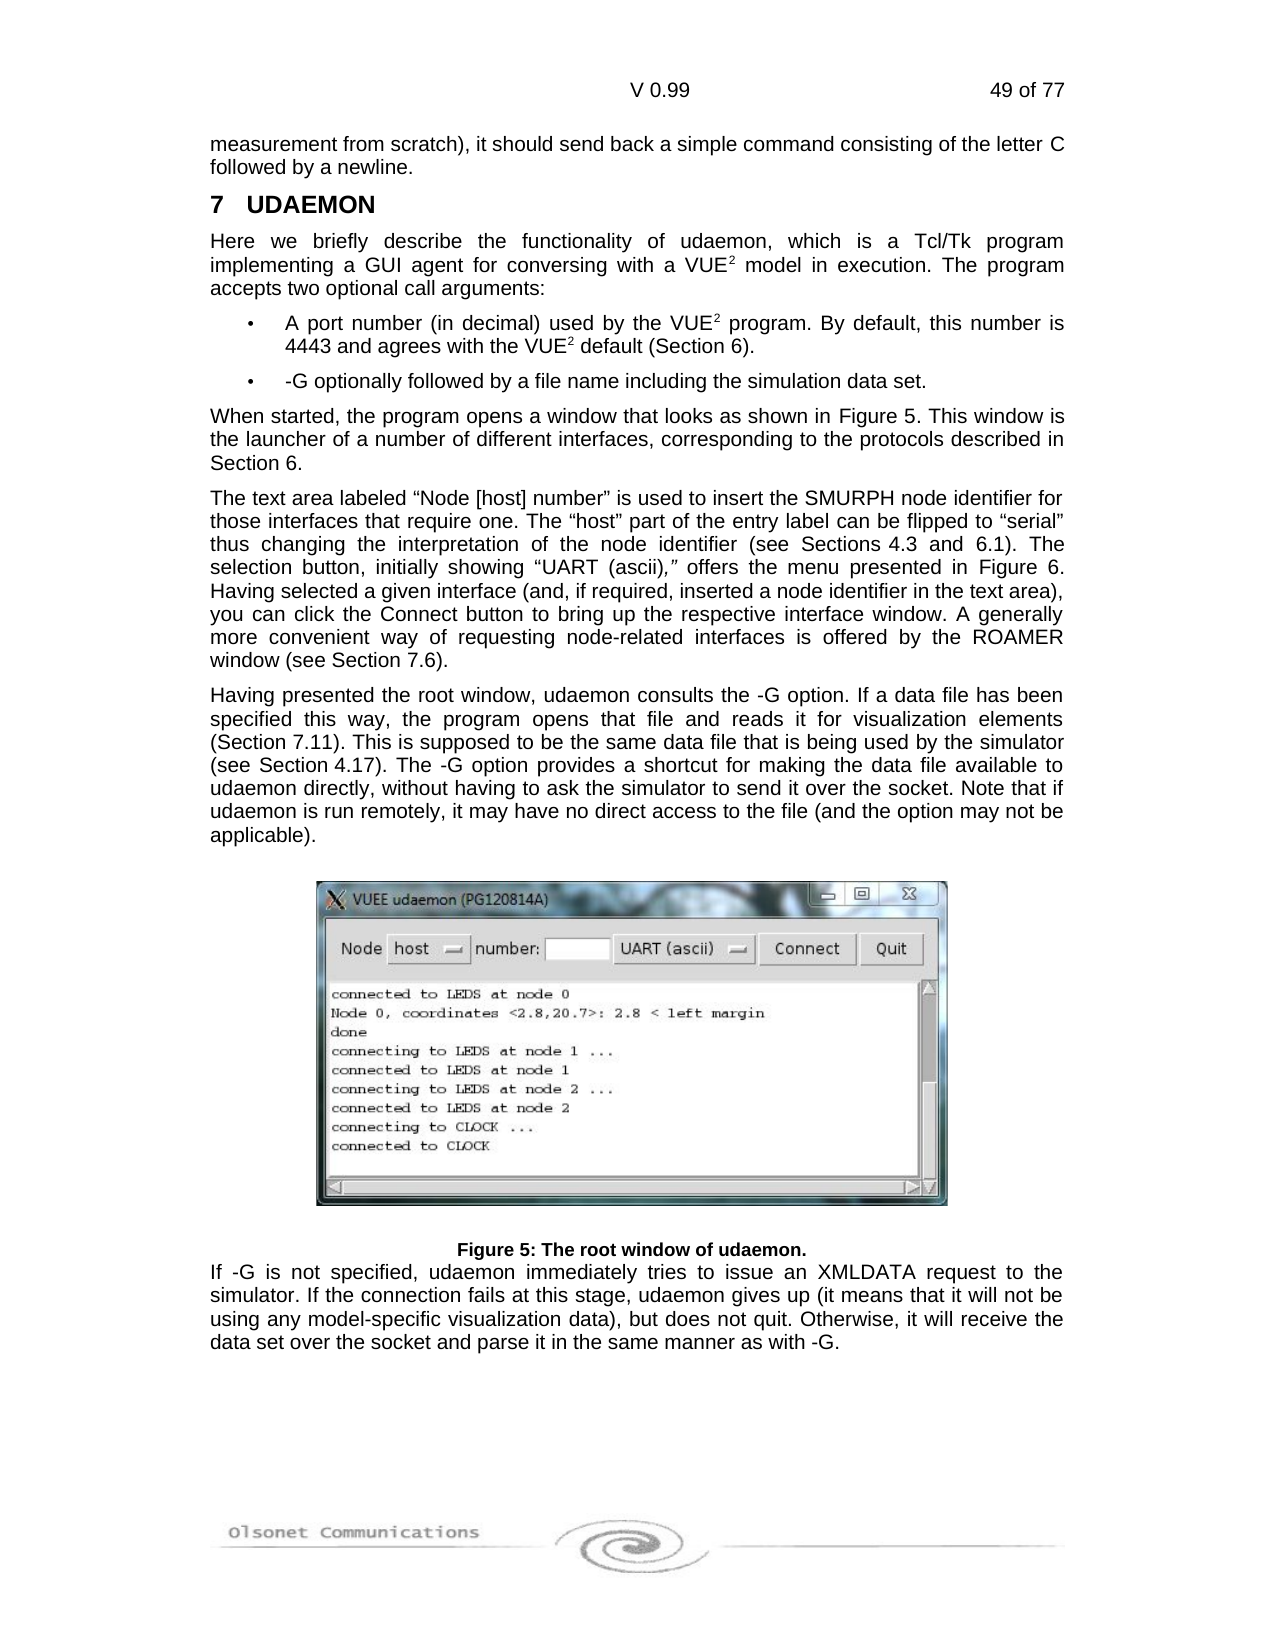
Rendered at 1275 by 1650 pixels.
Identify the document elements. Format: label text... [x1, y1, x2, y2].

text When started, the program opens a window that looks as shown in Figure 5. This window is the launcher of a number of different interfaces, corresponding to the protocols described in Section 6. [210, 405, 1065, 474]
list -G optionally followed by a file name including the simulation data set. [247, 370, 1065, 393]
text The text area labeled “Node [host] number” is used to insert the SMURPH node identifier for those interfaces that require one. The “host” part of the entry label can be flipped to “serial” thus changing the interpretation of the node identifier (see Sections 4.3 and 6.1). The selection button, initially showing “UART (ascii),” offers the menu presented in Figure 6. Having selected a given interface (and, if required, inserted a node identifier in the text area), you can click the Connect button to bring up the respective interface window. A generally more convenient way of requesting node-related interfaces is offered by the ROAMER window (see Section 7.6). [210, 486, 1065, 672]
text If -G is not specified, udaemon immediately tries to issue an XMLDATA request to the simulator. If the connection fails at this stage, udaemon gives up (it means that it will not be using any model-specific visualization data), but does not quit. Otherwise, it will receive the data set over the socket and parse it in the same manner as with -G. [210, 1261, 1065, 1354]
list A port number (in decimal) used by the VUE2 program. By default, this number is 4443 and agrees with the VUE2 default (Section 6). [247, 312, 1065, 358]
text Here we briefly describe the functionality of udaemon, which is a Tcl/Tk program implementing a GUI agent for conversing with a VUE2 model in execution. The program accepts two optional call arguments: [210, 230, 1065, 300]
text measurement from scratch), it should send back a simple command consisting of the letter C followed by a newline. [210, 132, 1065, 179]
picture [210, 1504, 1065, 1596]
picture [316, 881, 948, 1206]
text Figure 5: The root window of udaemon. [316, 1239, 947, 1260]
text Having presented the root window, udaemon consults the -G option. If a data file has been specified this way, the program opens that file and reads it for visualization elements (Section 7.11). This is supposed to be the same data file that is being used by the simulator (see Section 4.17). The -G option provides a shortcut for making the data file available to udaemon directly, without having to ask the simulator to send it over the socket. Note that if udaemon is run remotely, it may have no direct access to the file (and the option may not be applicable). [210, 684, 1065, 846]
subtitle UDAEMON [210, 190, 1065, 218]
